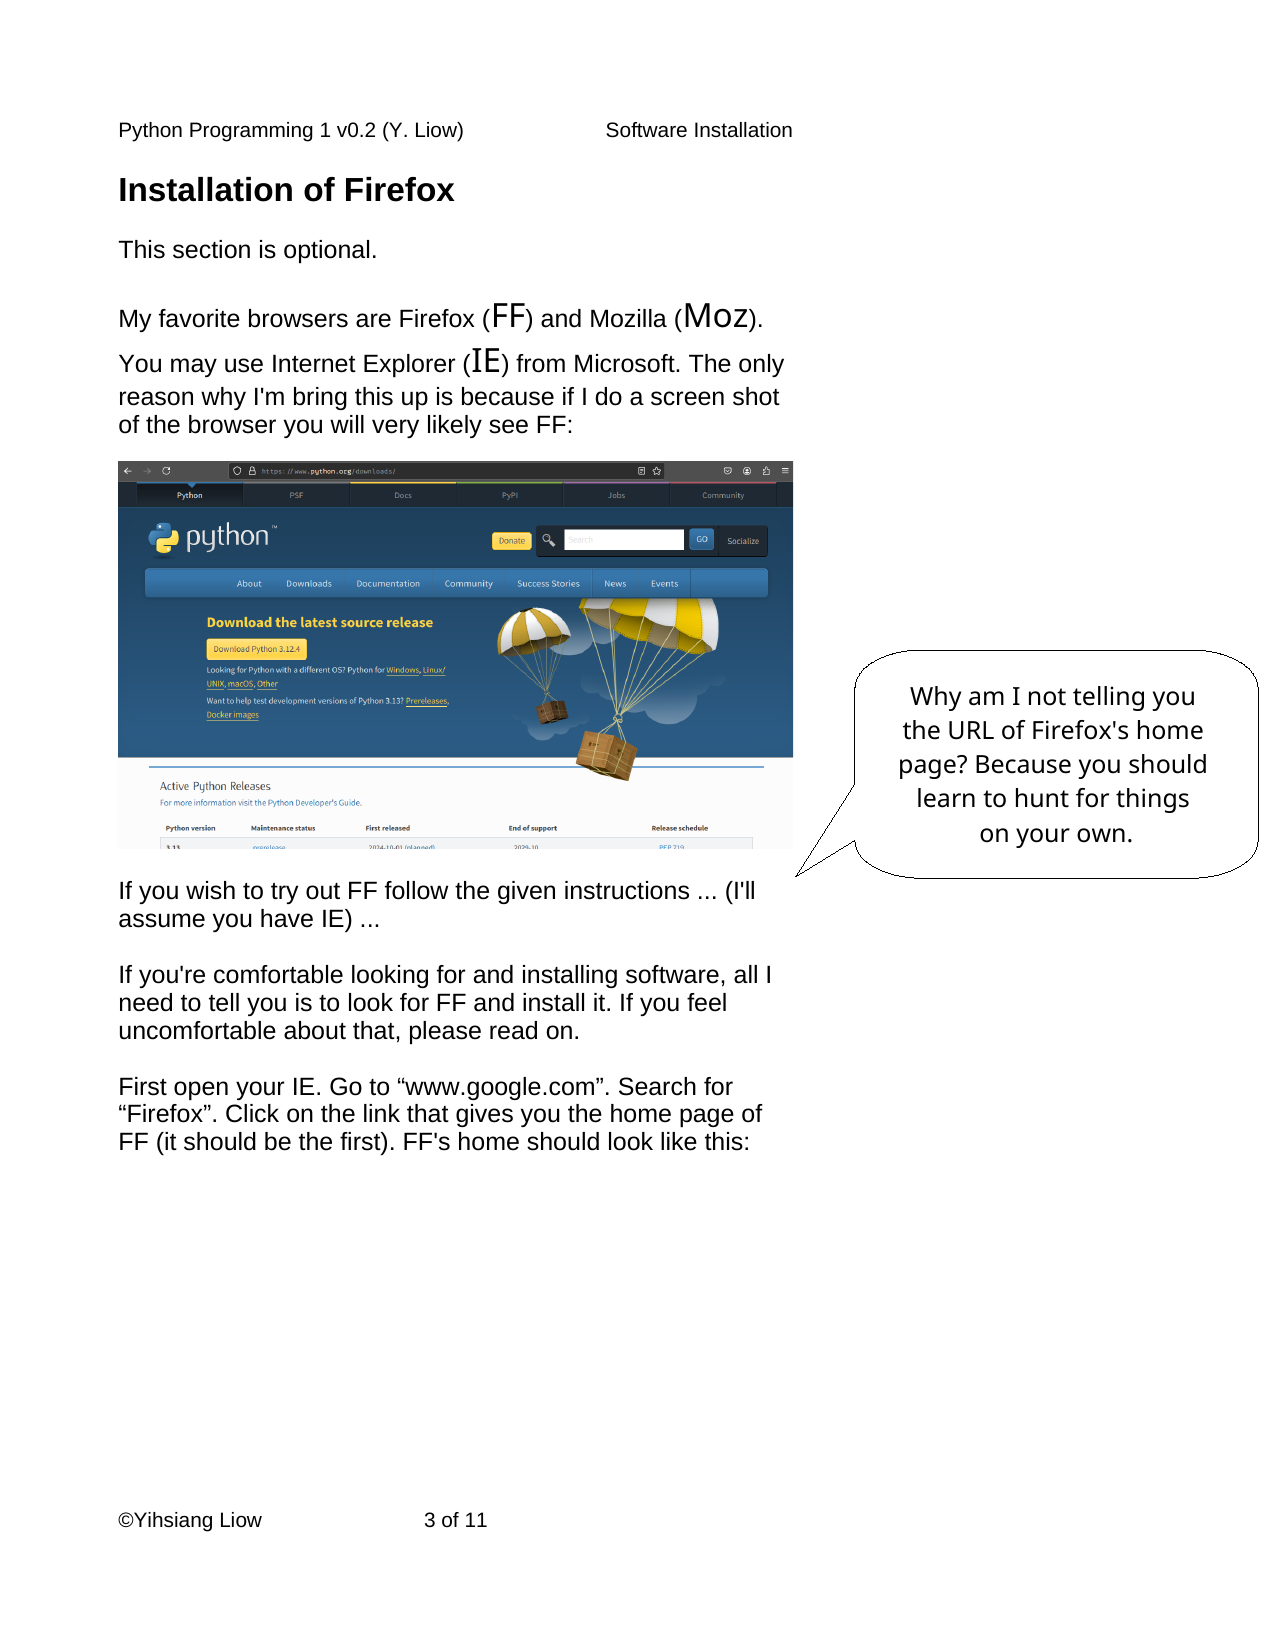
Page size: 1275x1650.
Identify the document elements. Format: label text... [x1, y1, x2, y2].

text First open your IE. Go to “www.google.com”. Search for “Firefox”. Click on the link that gives you the home page of FF (it should be the first). FF's home should look like this: [118, 1072, 793, 1156]
text If you wish to try out FF follow the given instructions ... (I'll assume you have IE) ... [118, 877, 793, 933]
text My favorite browsers are Firefox (FF) and Mozilla (Moz). You may use Internet Explorer (IE) from Microsoft. The only reason why I'm bring this up is because if I do a screen shot of the browser you will very likely see FF: [118, 292, 793, 438]
text If you're comfortable looking for and installing software, all I need to tell you is to look for FF and install it. If you feel uncomfortable about that, please read on. [118, 961, 793, 1044]
text This section is optional. [118, 236, 793, 264]
picture [118, 461, 794, 849]
text Installation of Firefox [118, 171, 793, 208]
